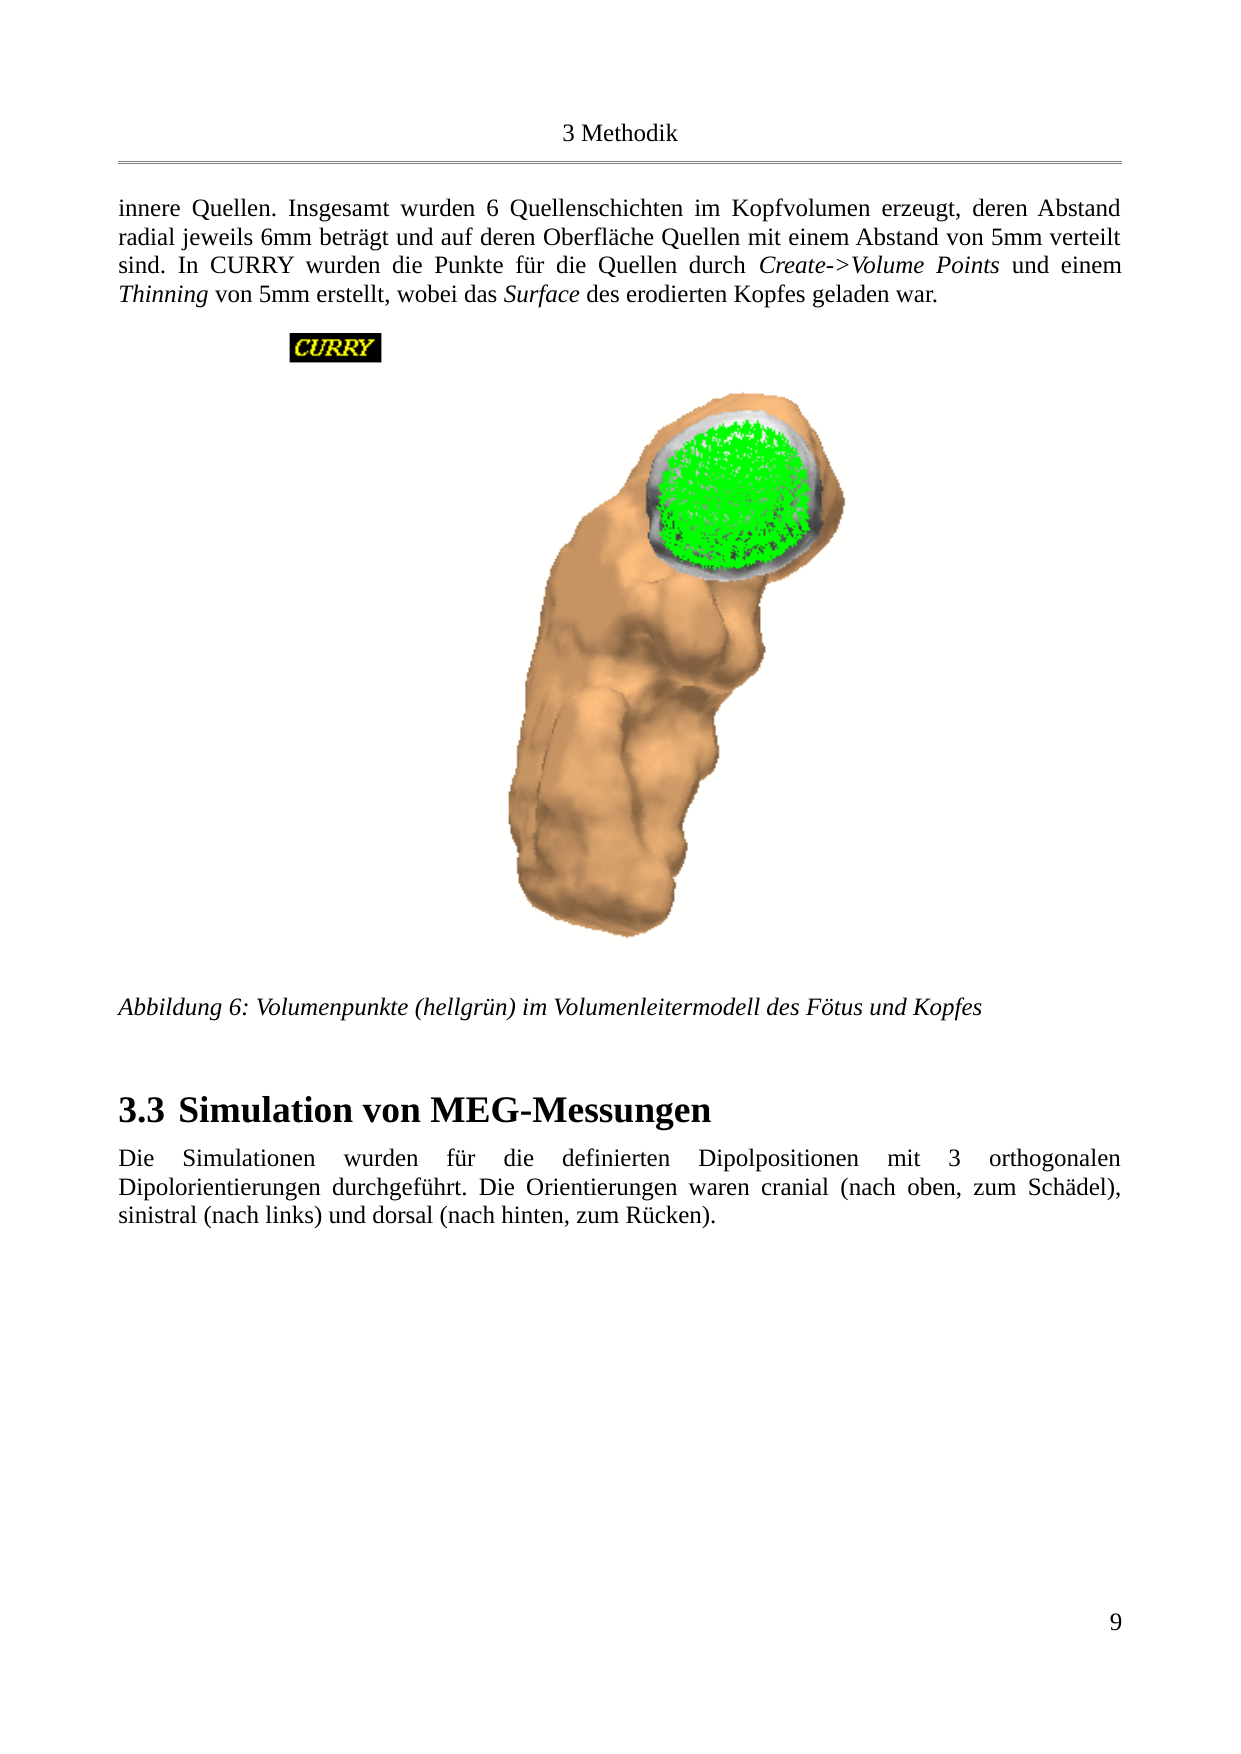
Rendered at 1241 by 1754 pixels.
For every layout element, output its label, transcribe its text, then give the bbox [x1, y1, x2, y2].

text Abbildung 6: Volumenpunkte (hellgrün) im Volumenleitermodell des Fötus und Kopfes [118, 333, 1122, 1021]
text Die Simulationen wurden für die definierten Dipolpositionen mit 3 orthogonalen Dipolorientierungen durchgeführt. Die Orientierungen waren cranial (nach oben, zum Schädel), sinistral (nach links) und dorsal (nach hinten, zum Rücken). [118, 1143, 1122, 1229]
subtitle Simulation von MEG-Messungen [118, 1087, 1122, 1130]
text innere Quellen. Insgesamt wurden 6 Quellenschichten im Kopfvolumen erzeugt, deren Abstand radial jeweils 6mm beträgt und auf deren Oberfläche Quellen mit einem Abstand von 5mm verteilt sind. In CURRY wurden die Punkte für die Quellen durch Create->Volume Points und einem Thinning von 5mm erstellt, wobei das Surface des erodierten Kopfes geladen war. [118, 193, 1122, 308]
